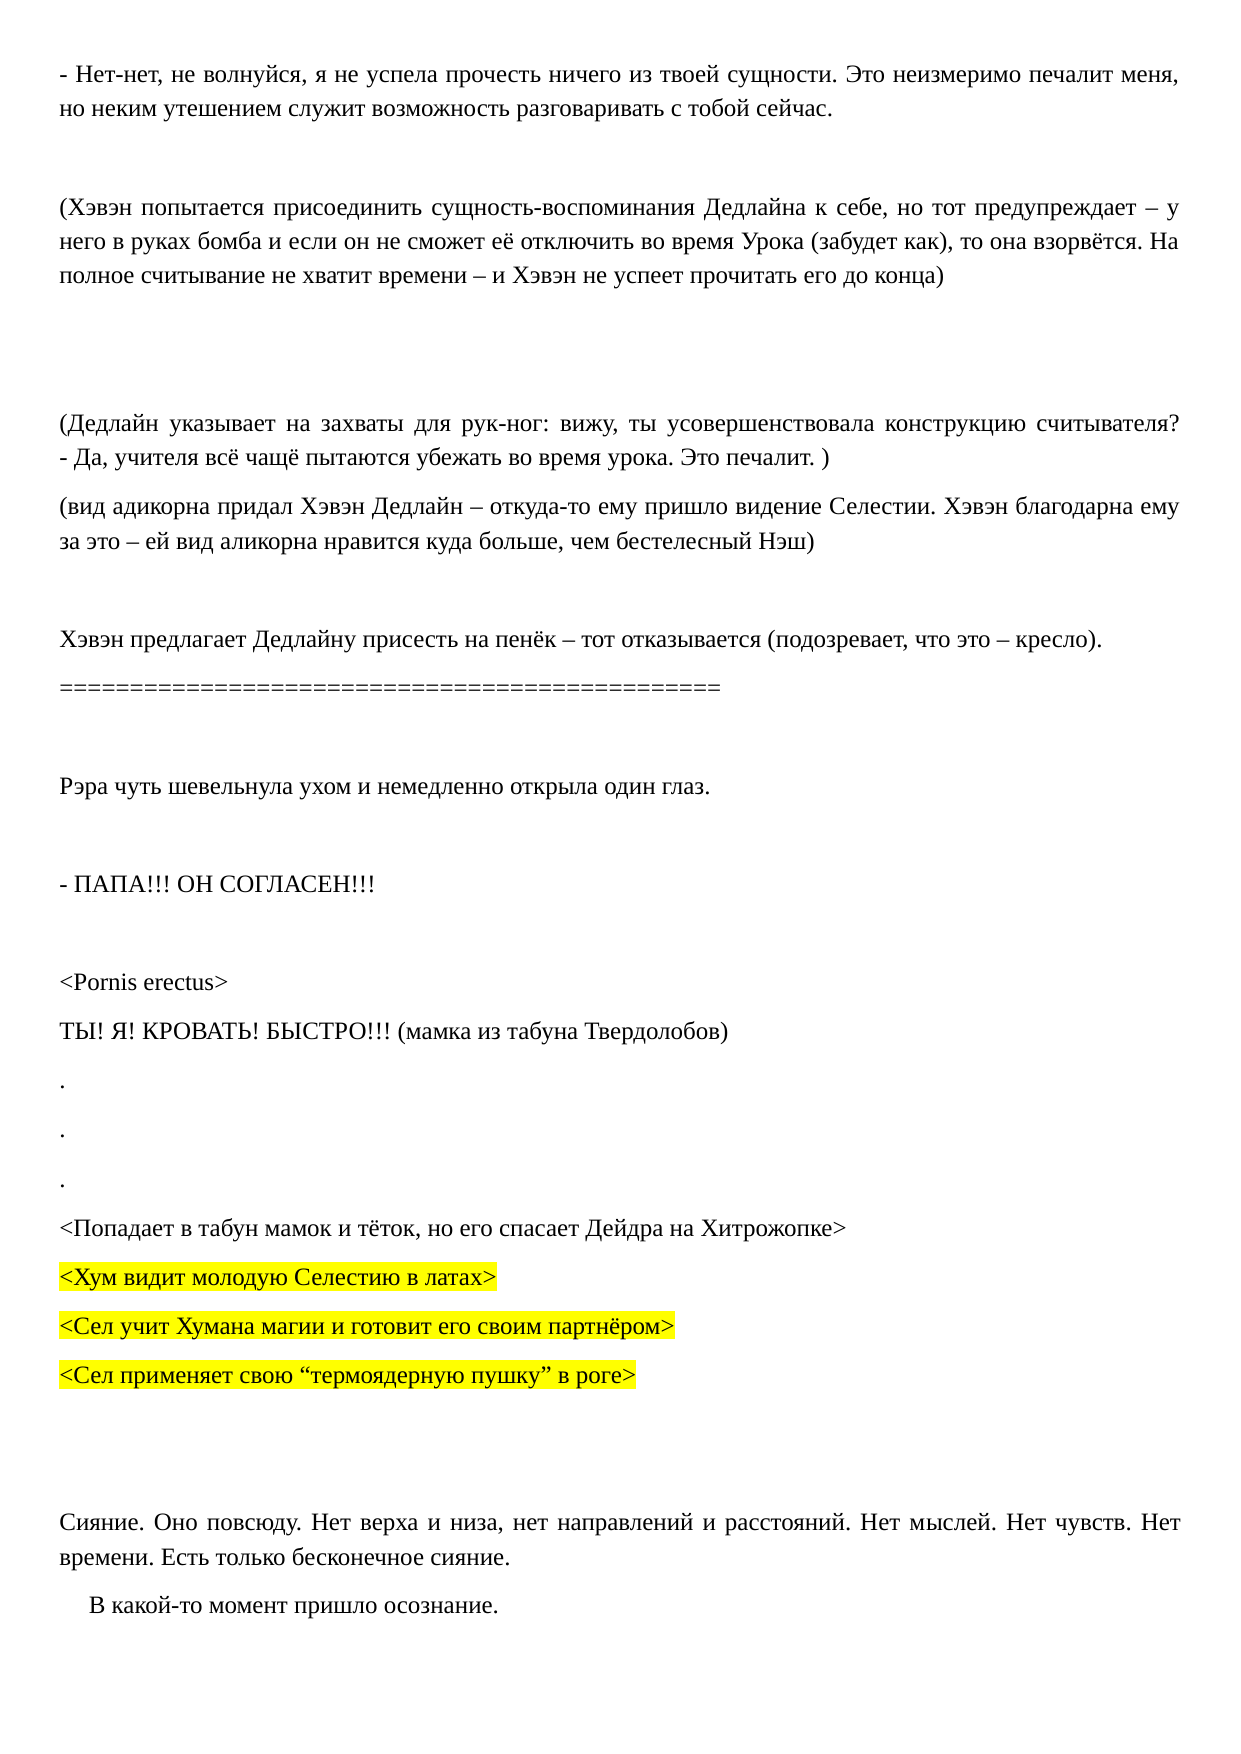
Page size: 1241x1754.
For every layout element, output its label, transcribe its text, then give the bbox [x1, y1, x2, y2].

text (вид адикорна придал Хэвэн Дедлайн – откуда-то ему пришло видение Селестии. Хэвэн благодарна ему за это – ей вид аликорна нравится куда больше, чем бестелесный Нэш) [59, 491, 1181, 554]
text . [59, 1164, 1181, 1192]
text (Хэвэн попытается присоединить сущность-воспоминания Дедлайна к себе, но тот предупреждает – у него в руках бомба и если он не сможет её отключить во время Урока (забудет как), то она взорвётся. На полное считывание не хватит времени – и Хэвэн не успеет прочитать его до конца) [59, 192, 1181, 289]
text - ПАПА!!! ОН СОГЛАСЕН!!! [59, 869, 1181, 898]
text <Pornis erectus> [59, 967, 1181, 996]
text Сияние. Оно повсюду. Нет верха и низа, нет направлений и расстояний. Нет мыслей. Нет чувств. Нет времени. Есть только бесконечное сияние. [59, 1507, 1181, 1570]
text Рэра чуть шевельнула ухом и немедленно открыла один глаз. [59, 771, 1181, 800]
text ТЫ! Я! КРОВАТЬ! БЫСТРО!!! (мамка из табуна Твердолобов) [59, 1016, 1181, 1045]
text <Сел учит Хумана магии и готовит его своим партнёром> [59, 1311, 1181, 1339]
text (Дедлайн указывает на захваты для рук-ног: вижу, ты усовершенствовала конструкцию считывателя? - Да, учителя всё чащё пытаются убежать во время урока. Это печалит. ) [59, 408, 1181, 471]
text <Сел применяет свою “термоядерную пушку” в роге> [59, 1360, 1181, 1389]
text - Нет-нет, не волнуйся, я не успела прочесть ничего из твоей сущности. Это неизмеримо печалит меня, но неким утешением служит возможность разговаривать с тобой сейчас. [59, 59, 1181, 122]
text <Хум видит молодую Селестию в латах> [59, 1262, 1181, 1291]
text В какой-то момент пришло осознание. [59, 1591, 1181, 1619]
text =============================================== [59, 673, 1181, 702]
text . [59, 1066, 1181, 1094]
text <Попадает в табун мамок и тёток, но его спасает Дейдра на Хитрожопке> [59, 1213, 1181, 1241]
text . [59, 1114, 1181, 1143]
text Хэвэн предлагает Дедлайну присесть на пенёк – тот отказывается (подозревает, что это – кресло). [59, 624, 1181, 653]
